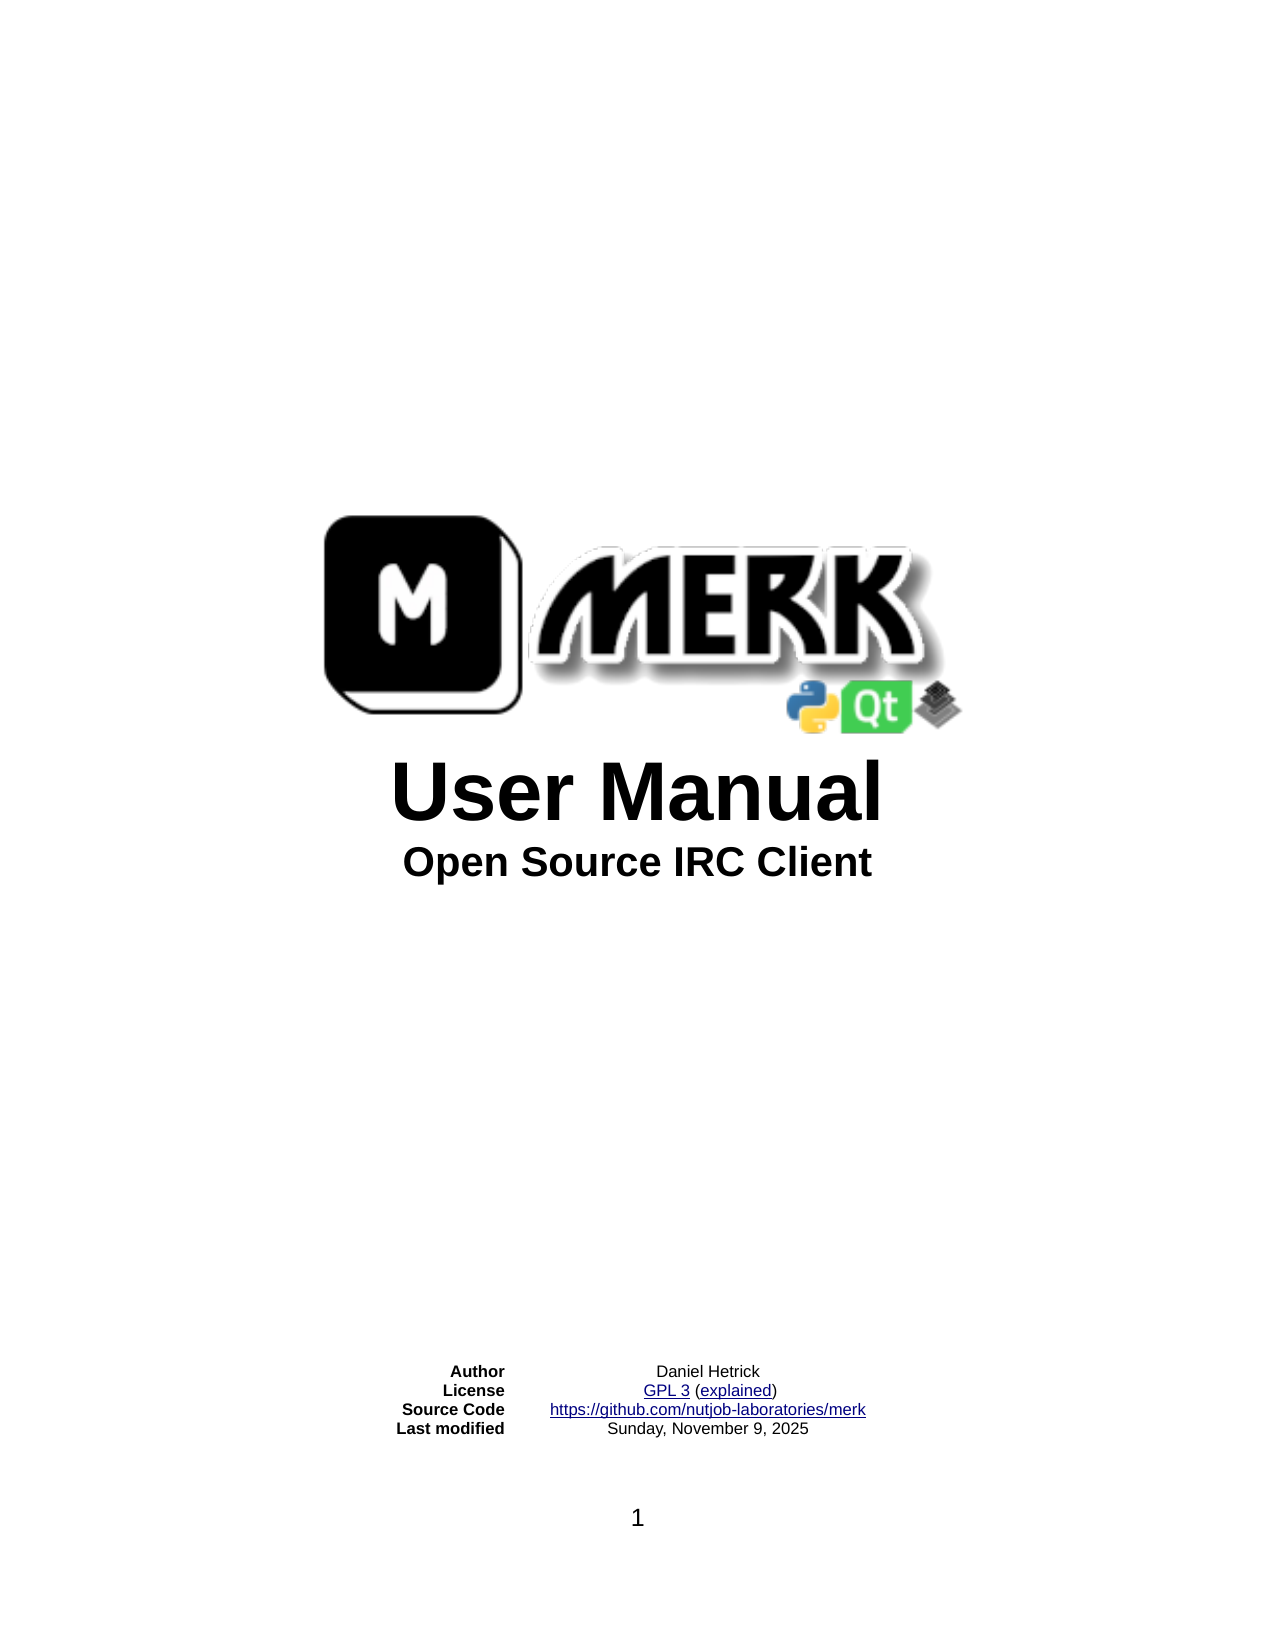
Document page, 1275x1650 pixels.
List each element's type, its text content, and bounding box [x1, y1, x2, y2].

table_cell License [378, 1381, 518, 1400]
table_cell GPL 3 (explained) [519, 1381, 897, 1400]
table_header Author [378, 1362, 518, 1381]
picture [304, 491, 971, 742]
text Open Source IRC Client [118, 838, 1157, 886]
text User Manual [118, 742, 1157, 838]
table_cell Source Code [378, 1400, 518, 1419]
table_header Daniel Hetrick [519, 1362, 897, 1381]
table_cell Sunday, November 9, 2025 [519, 1419, 897, 1438]
table_cell Last modified [378, 1419, 518, 1438]
table_cell https://github.com/nutjob-laboratories/merk [519, 1400, 897, 1419]
